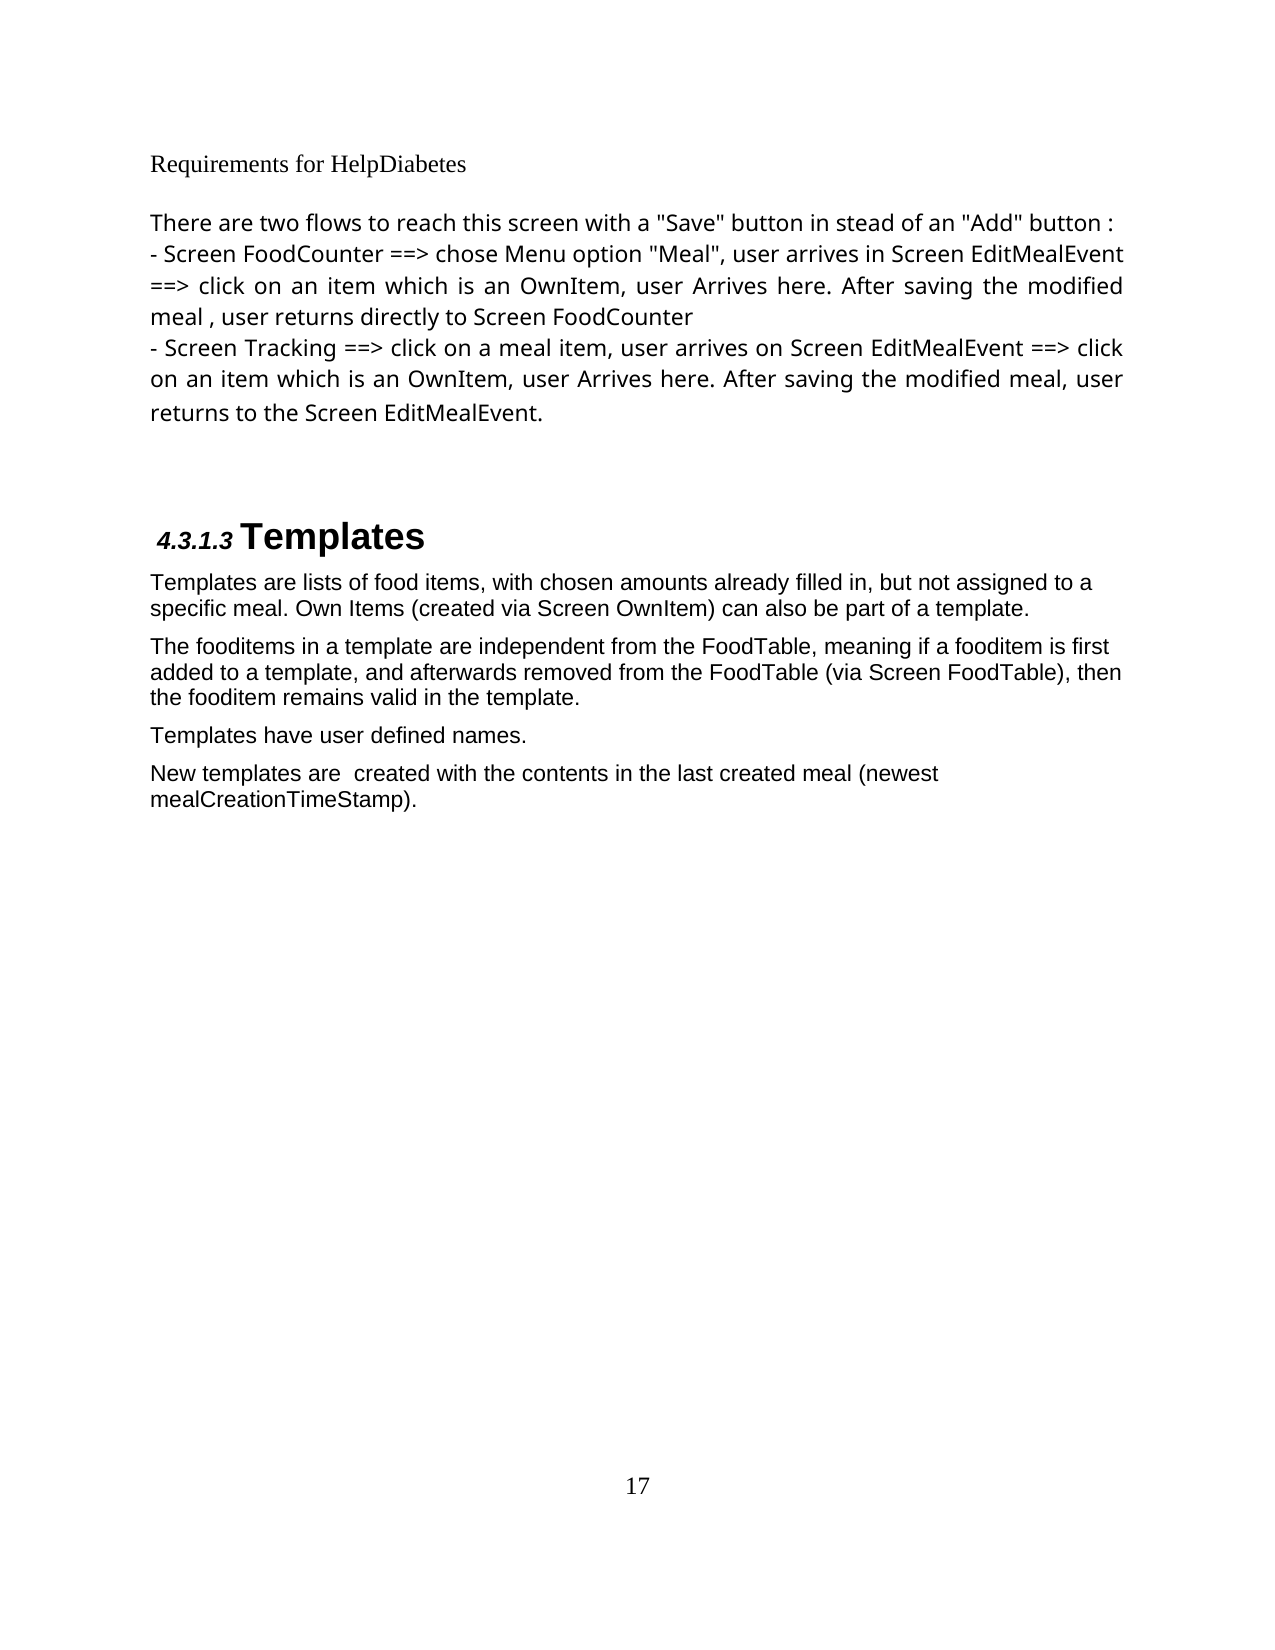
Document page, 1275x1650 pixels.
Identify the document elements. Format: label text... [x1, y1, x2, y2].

text The fooditems in a template are independent from the FoodTable, meaning if a fooditem is first added to a template, and afterwards removed from the FoodTable (via Screen FoodTable), then the fooditem remains valid in the template. [150, 634, 1125, 711]
subtitle Templates [150, 516, 1125, 557]
text New templates are created with the contents in the last created meal (newest mealCreationTimeStamp). [150, 761, 1125, 812]
text - Screen Tracking ==> click on a meal item, user arrives on Screen EditMealEvent ==> click on an item which is an OwnItem, user Arrives here. After saving the modified meal, user returns to the Screen EditMealEvent. [150, 332, 1125, 429]
text There are two flows to reach this screen with a "Save" button in stead of an "Add" button : [150, 207, 1125, 238]
text Templates are lists of food items, with chosen amounts already filled in, but not assigned to a specific meal. Own Items (created via Screen OwnItem) can also be part of a template. [150, 570, 1125, 621]
text - Screen FoodCounter ==> chose Menu option "Meal", user arrives in Screen EditMealEvent ==> click on an item which is an OwnItem, user Arrives here. After saving the modified meal , user returns directly to Screen FoodCounter [150, 238, 1125, 332]
text Templates have user defined names. [150, 723, 1125, 749]
